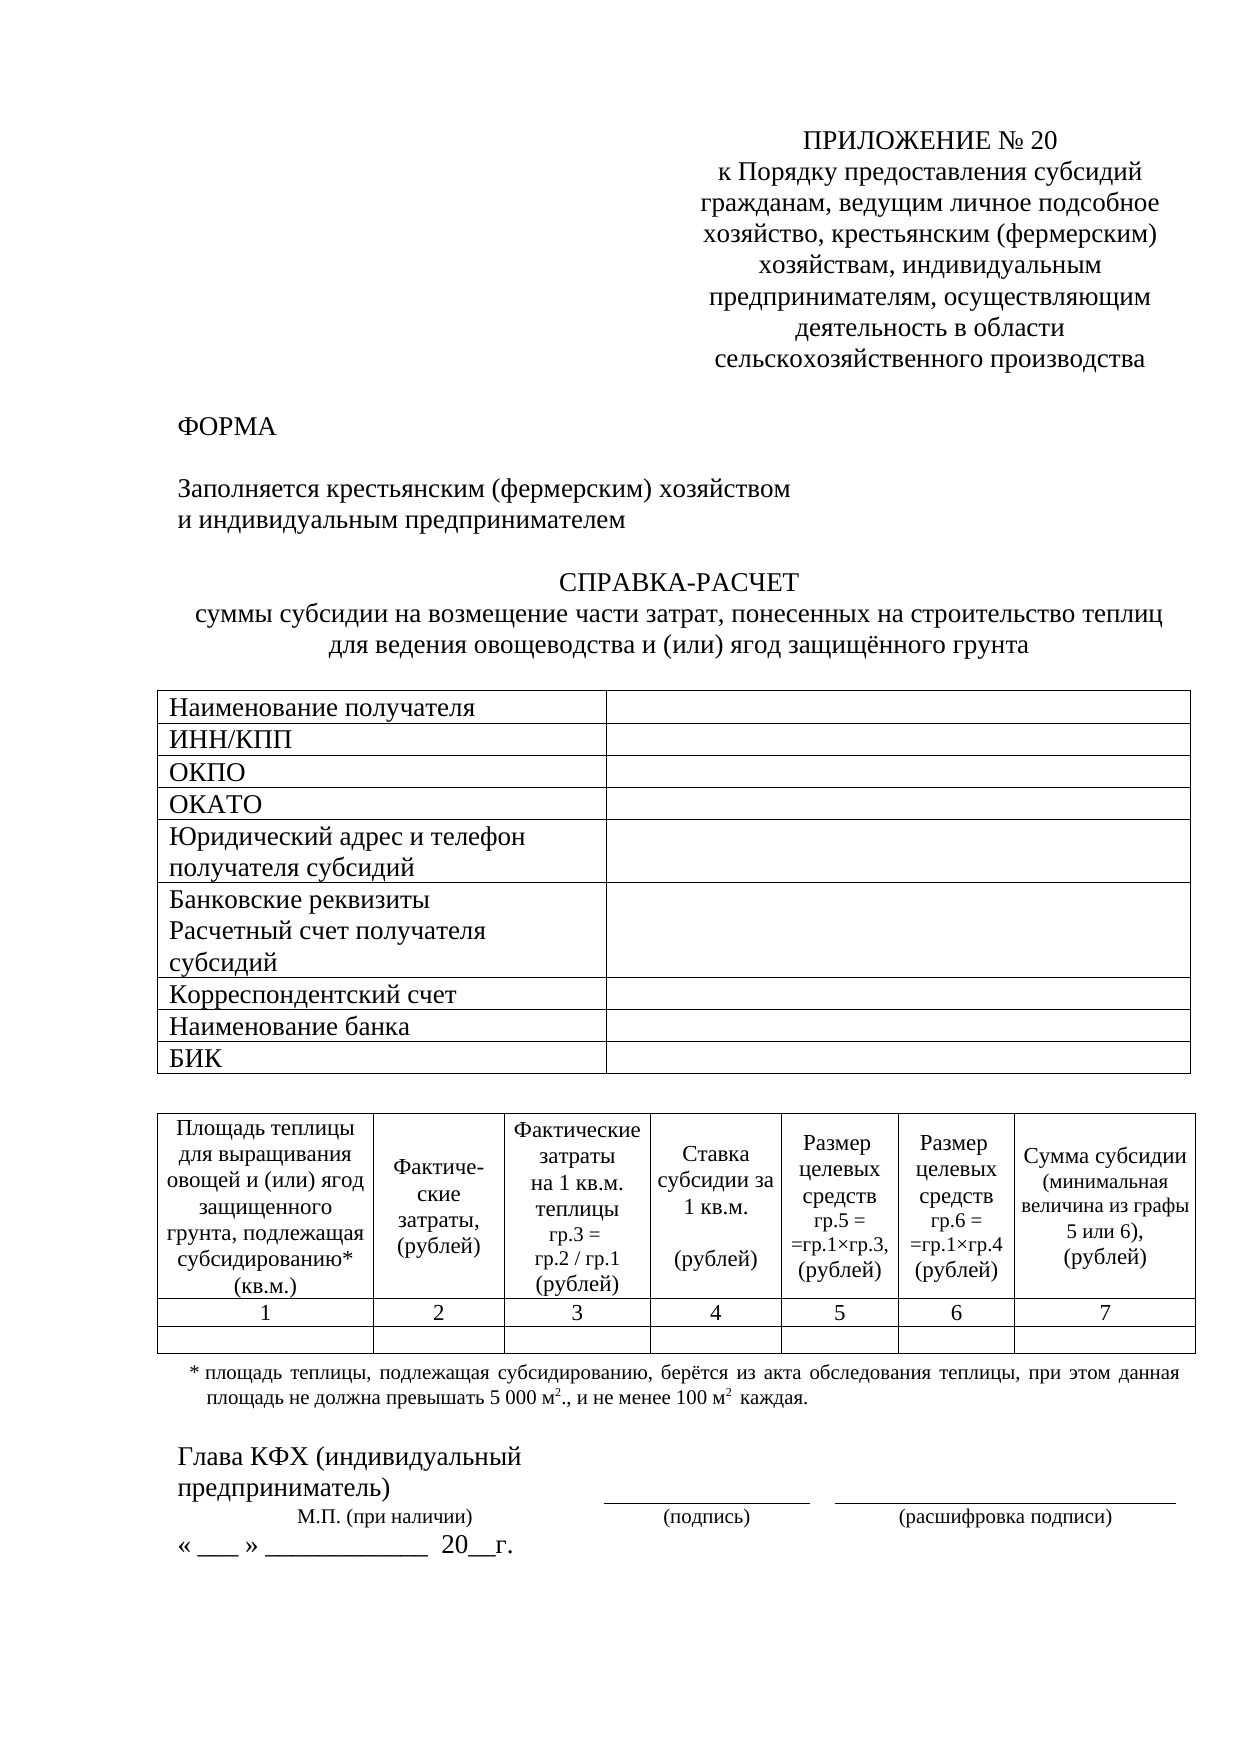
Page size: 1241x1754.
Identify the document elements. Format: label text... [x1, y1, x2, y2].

table_cell 6 [899, 1299, 1014, 1326]
table_header [810, 1409, 834, 1503]
table_header ПРИЛОЖЕНИЕ № 20 к Порядку предоставления субсидий гражданам, ведущим личное подсобное хозяйство, крестьянским (фермерским) хозяйствам, индивидуальным предпринимателям, осуществляющим деятельность в области сельскохозяйственного производства [679, 118, 1181, 379]
table_cell [505, 1327, 650, 1353]
table_cell [607, 724, 1190, 754]
text и индивидуальным предпринимателем [177, 503, 1181, 534]
table_cell [607, 978, 1190, 1009]
table_cell Банковские реквизиты Расчетный счет получателя субсидий [158, 883, 606, 977]
table_header [604, 1409, 810, 1503]
table_cell « ___ » ____________ 20__г. [166, 1528, 603, 1559]
table_header Наименование получателя [158, 691, 606, 722]
table_header Размер целевых средств гр.6 = =гр.1×гр.4 (рублей) [899, 1114, 1014, 1298]
table_header [835, 1409, 1176, 1503]
table_cell (подпись) [604, 1504, 810, 1528]
table_cell ОКПО [158, 756, 606, 787]
table_cell 2 [374, 1299, 504, 1326]
table_cell [810, 1528, 834, 1559]
table_cell [607, 1042, 1190, 1073]
table_cell (расшифровка подписи) [835, 1504, 1176, 1528]
table_cell Наименование банка [158, 1010, 606, 1041]
table_cell [604, 1528, 810, 1559]
text Заполняется крестьянским (фермерским) хозяйством [177, 472, 1181, 503]
table_cell БИК [158, 1042, 606, 1073]
table_cell [607, 788, 1190, 819]
table_header Ставка субсидии за 1 кв.м. (рублей) [651, 1114, 781, 1298]
table_cell Корреспондентский счет [158, 978, 606, 1009]
table_header Размер целевых средств гр.5 = =гр.1×гр.3, (рублей) [782, 1114, 898, 1298]
text ФОРМА [177, 410, 1181, 441]
table_header Площадь теплицы для выращивания овощей и (или) ягод защищенного грунта, подлежащая субсидированию* (кв.м.) [158, 1114, 373, 1298]
table_cell М.П. (при наличии) [166, 1503, 603, 1528]
table_cell 1 [158, 1299, 373, 1326]
table_cell [607, 756, 1190, 787]
table_cell [158, 1327, 373, 1353]
table_cell [1015, 1327, 1195, 1353]
table_cell 3 [505, 1299, 650, 1326]
table_cell [835, 1528, 1176, 1559]
table_header Глава КФХ (индивидуальный предприниматель) [166, 1409, 603, 1503]
table_cell [810, 1503, 834, 1528]
table_header Фактиче-ские затраты, (рублей) [374, 1114, 504, 1298]
table_cell [607, 1010, 1190, 1041]
table_cell ИНН/КПП [158, 724, 606, 754]
table_cell 7 [1015, 1299, 1195, 1326]
text СПРАВКА-РАСЧЕТ [177, 566, 1181, 597]
table_cell 4 [651, 1299, 781, 1326]
table_header [607, 691, 1190, 722]
table_cell [374, 1327, 504, 1353]
table_cell Юридический адрес и телефон получателя субсидий [158, 820, 606, 882]
table_cell [607, 820, 1190, 882]
table_header [177, 118, 679, 379]
table_cell [651, 1327, 781, 1353]
table_cell 5 [782, 1299, 898, 1326]
table_header Фактические затраты на 1 кв.м. теплицы гр.3 = гр.2 / гр.1 (рублей) [505, 1114, 650, 1298]
table_cell [782, 1327, 898, 1353]
text * площадь теплицы, подлежащая субсидированию, берётся из акта обследования теплицы, при этом данная площадь не должна превышать 5 000 м2., и не менее 100 м2 каждая. [177, 1354, 1181, 1409]
table_cell ОКАТО [158, 788, 606, 819]
table_cell [607, 883, 1190, 977]
table_header Сумма субсидии (минимальная величина из графы 5 или 6), (рублей) [1015, 1114, 1195, 1298]
table_cell [899, 1327, 1014, 1353]
text суммы субсидии на возмещение части затрат, понесенных на строительство теплиц для ведения овощеводства и (или) ягод защищённого грунта [177, 597, 1181, 659]
